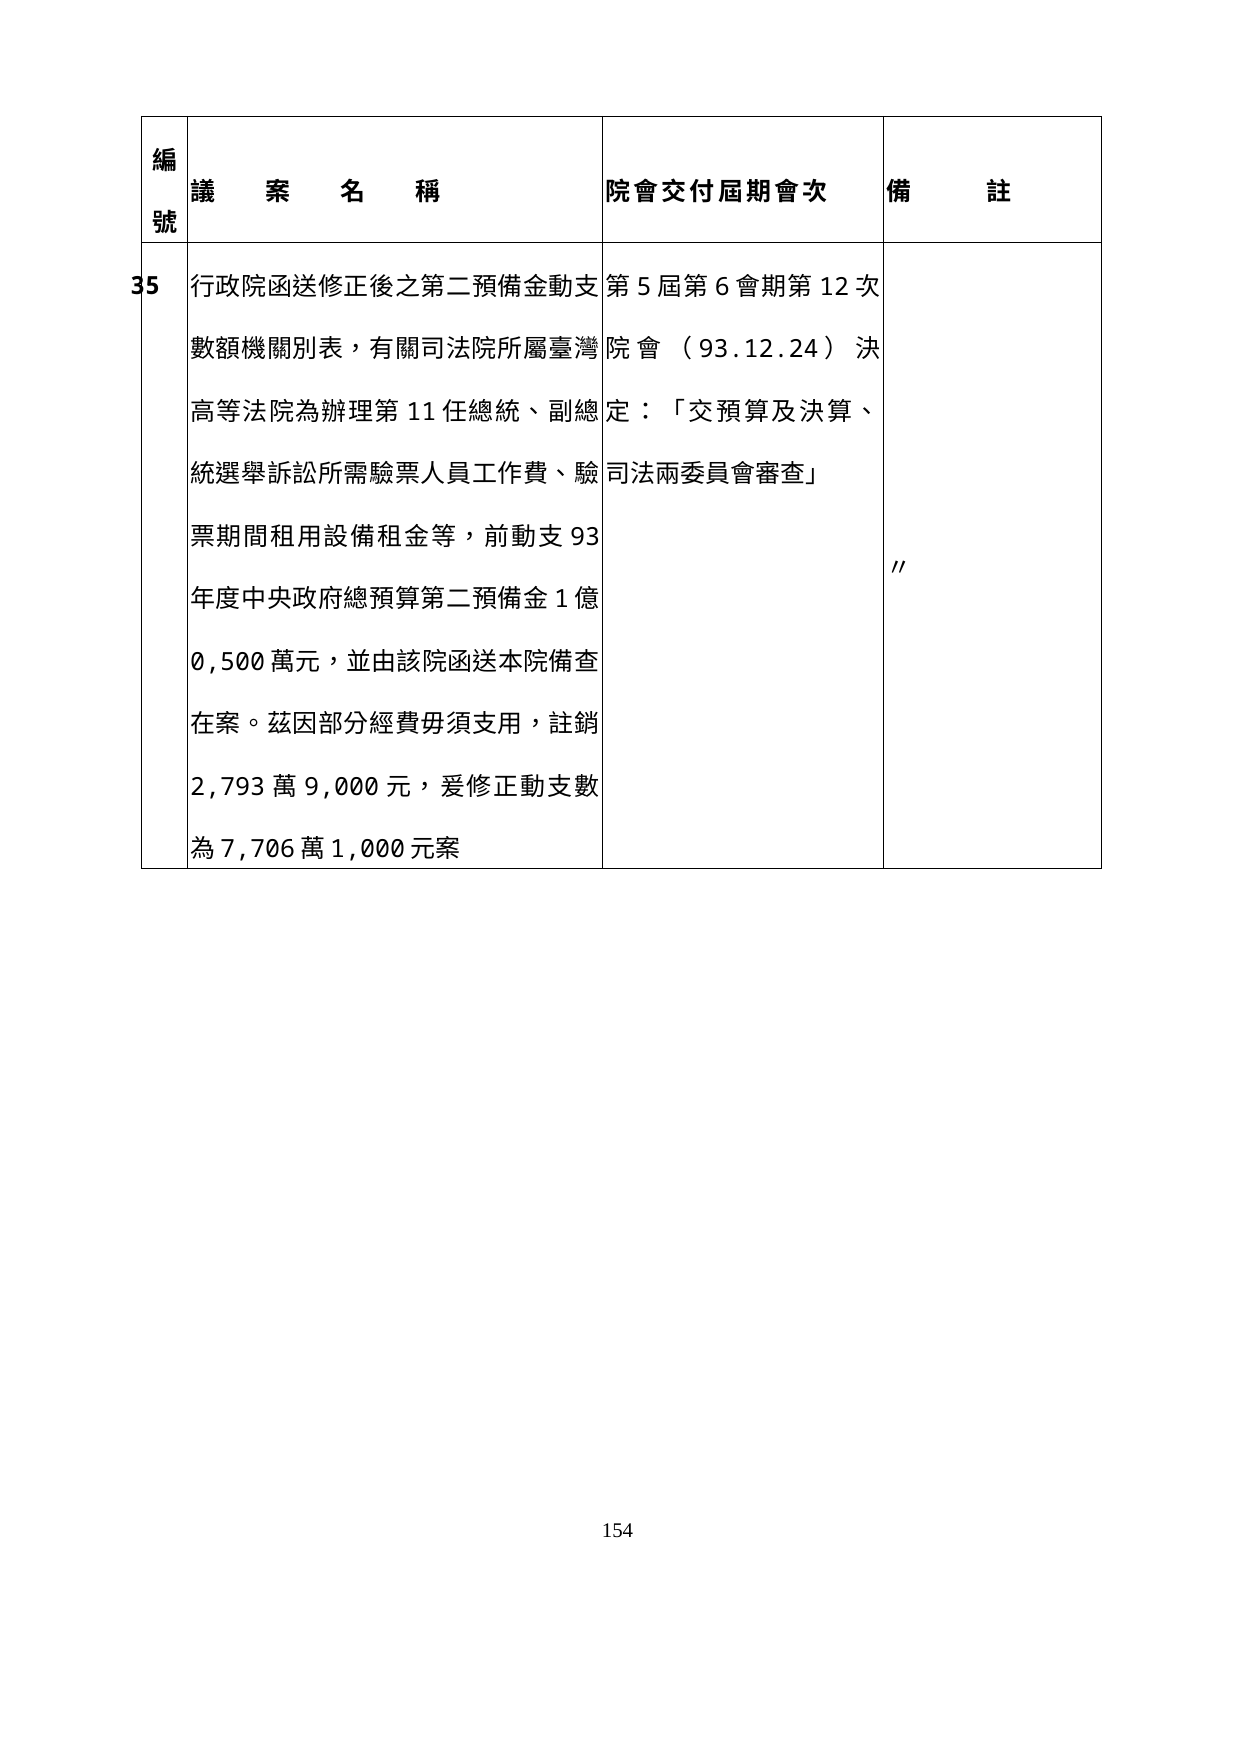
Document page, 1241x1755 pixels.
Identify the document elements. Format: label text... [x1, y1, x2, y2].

table_cell 第5屆第6會期第12次院會（93.12.24）決定：「交預算及決算、司法兩委員會審查」 [603, 243, 883, 868]
table_header 議 案 名 稱 [188, 117, 602, 242]
table_cell [142, 243, 187, 868]
table_header 編號 [142, 117, 187, 242]
table_header 院會交付屆期會次 [603, 117, 883, 242]
table_cell 行政院函送修正後之第二預備金動支數額機關別表，有關司法院所屬臺灣高等法院為辦理第11任總統、副總統選舉訴訟所需驗票人員工作費、驗票期間租用設備租金等，前動支93年度中央政府總預算第二預備金1億0,500萬元，並由該院函送本院備查在案。茲因部分經費毋須支用，註銷2,793萬9,000元，爰修正動支數為7,706萬1,000元案 [188, 243, 602, 868]
table_cell 〃 [884, 243, 1101, 868]
table_header 備 註 [884, 117, 1101, 242]
